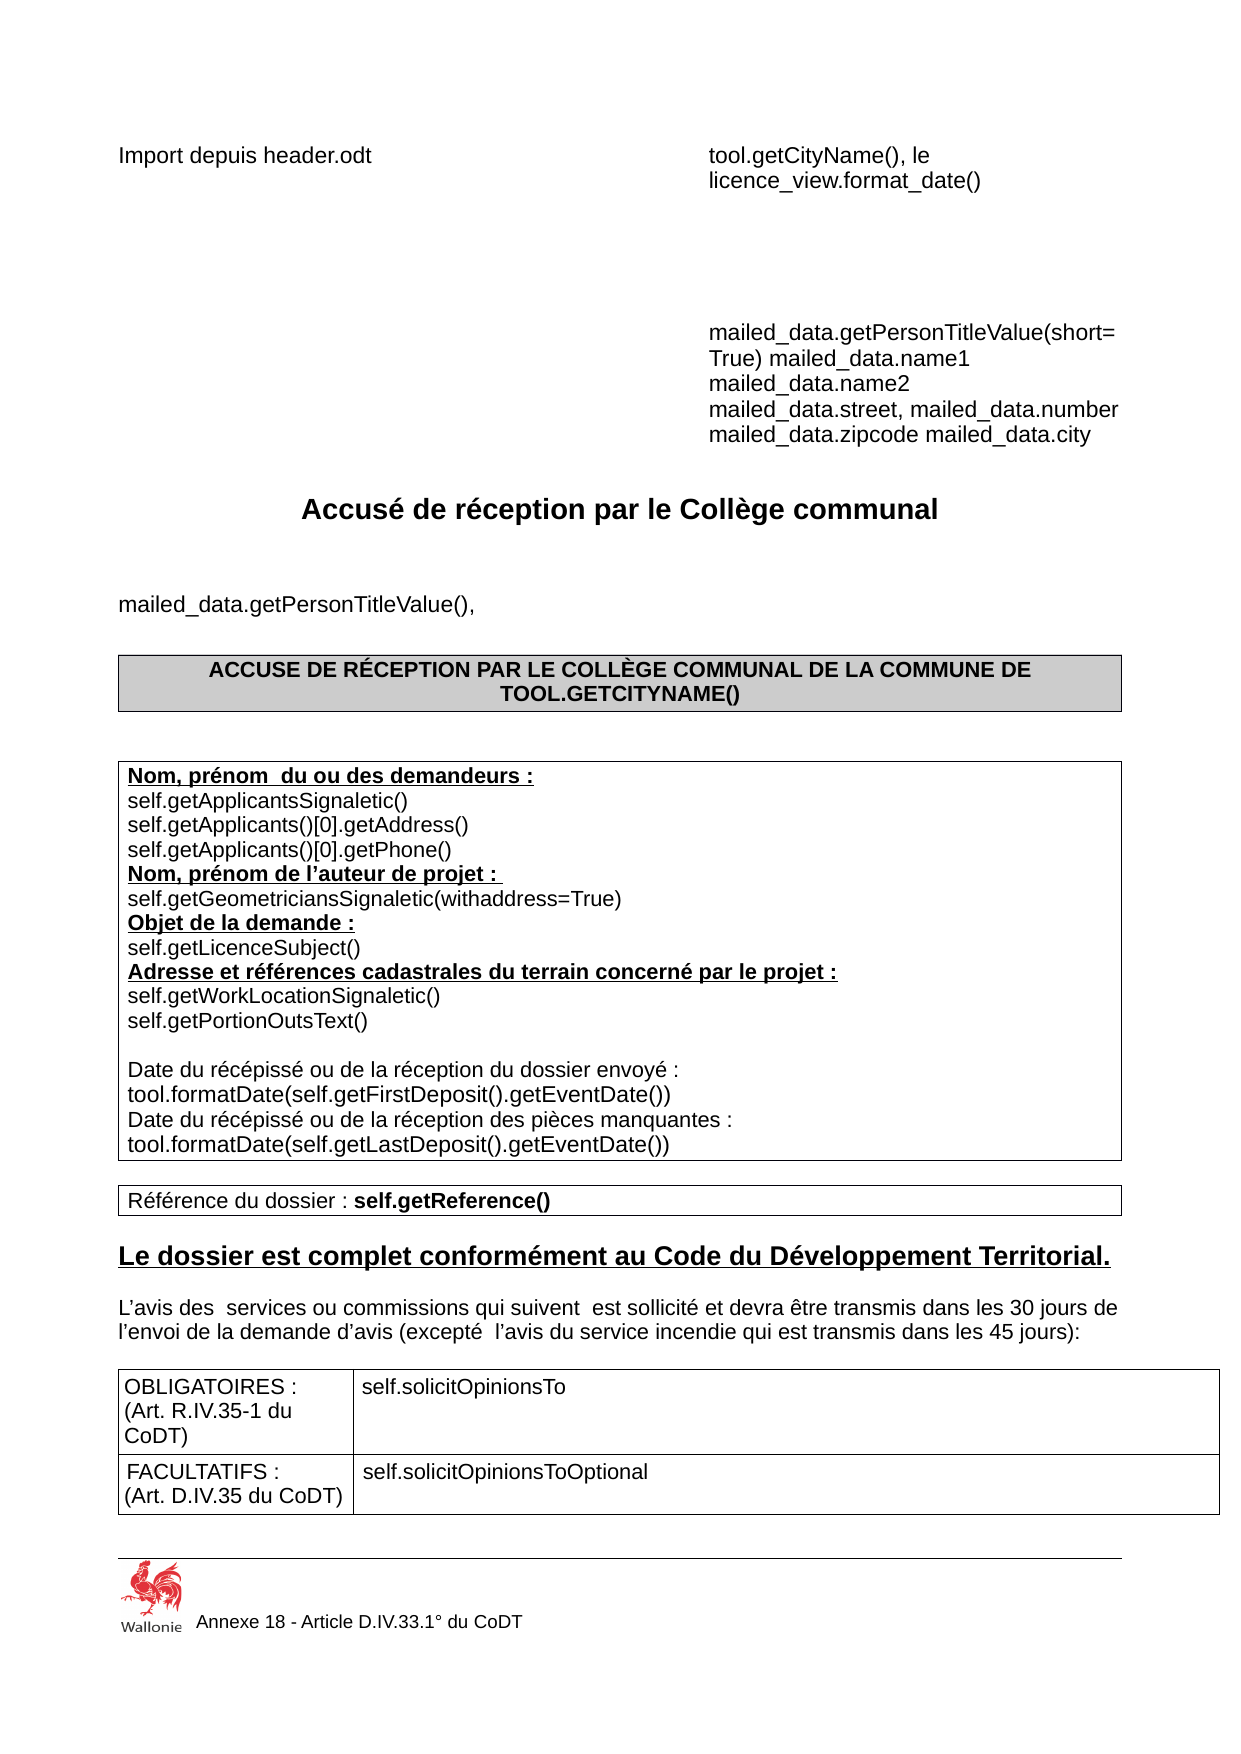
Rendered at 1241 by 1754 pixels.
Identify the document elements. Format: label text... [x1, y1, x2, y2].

text self.getApplicants()[0].getPhone() [119, 834, 1121, 859]
text Date du récépissé ou de la réception des pièces manquantes : tool.formatDate(self.getLastDeposit().getEventDate()) [119, 1104, 1121, 1160]
table_header Import depuis header.odt [118, 143, 708, 460]
text ACCUSE DE RÉCEPTION PAR LE COLLÈGE COMMUNAL DE LA COMMUNE DE tool.getCityName() [119, 656, 1121, 711]
text self.getPortionOutsText() [119, 1006, 1121, 1033]
table_cell FACULTATIFS : (Art. D.IV.35 du CoDT) [119, 1455, 353, 1514]
text Le dossier est complet conformément au Code du Développement Territorial. [118, 1241, 1122, 1271]
table_cell self.solicitOpinionsToOptional [354, 1455, 1219, 1514]
table_header self.solicitOpinionsTo [354, 1370, 1219, 1454]
text self.getApplicants()[0].getAddress() [119, 810, 1121, 834]
table_header OBLIGATOIRES : (Art. R.IV.35-1 du CoDT) [119, 1370, 353, 1454]
text Nom, prénom du ou des demandeurs : [119, 762, 1121, 785]
table_header tool.getCityName(), le licence_view.format_date() mailed_data.getPersonTitleValue(short=True) mailed_data.name1 mailed_data.name2 mailed_data.street, mailed_data.number mailed_data.zipcode mailed_data.city [709, 143, 1123, 460]
text L’avis des services ou commissions qui suivent est sollicité et devra être transmis dans les 30 jours de l’envoi de la demande d’avis (excepté l’avis du service incendie qui est transmis dans les 45 jours): [118, 1295, 1122, 1344]
text Référence du dossier : self.getReference() [119, 1186, 1121, 1215]
title Accusé de réception par le Collège communal [118, 493, 1122, 526]
text self.getWorkLocationSignaletic() [119, 981, 1121, 1006]
text Nom, prénom de l’auteur de projet : [119, 859, 1121, 883]
text mailed_data.getPersonTitleValue(), [118, 592, 1122, 617]
text Adresse et références cadastrales du terrain concerné par le projet : [119, 957, 1121, 981]
text Date du récépissé ou de la réception du dossier envoyé : tool.formatDate(self.getFirstDeposit().getEventDate()) [119, 1054, 1121, 1104]
text self.getApplicantsSignaletic() [119, 785, 1121, 810]
text Objet de la demande : [119, 908, 1121, 932]
text self.getGeometriciansSignaletic(withaddress=True) [119, 883, 1121, 908]
text self.getLicenceSubject() [119, 932, 1121, 957]
